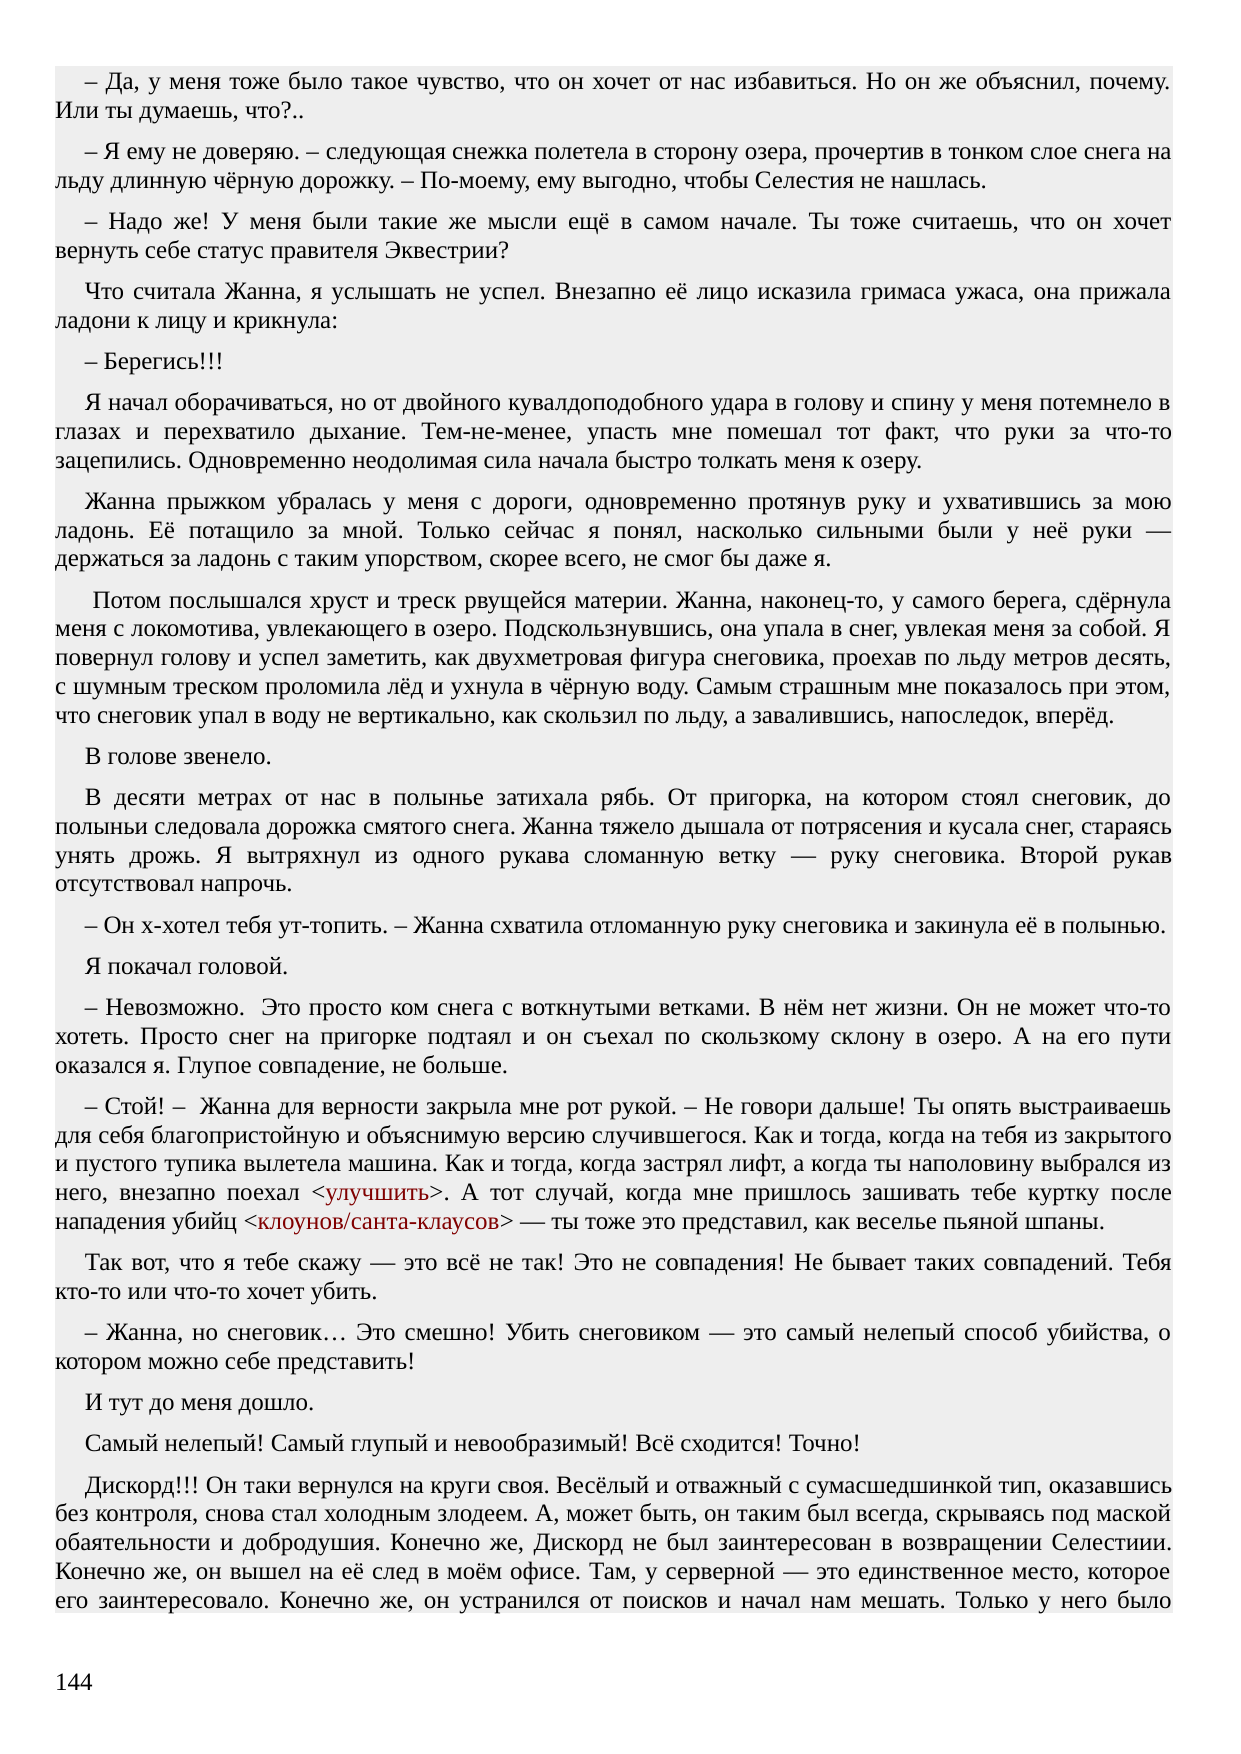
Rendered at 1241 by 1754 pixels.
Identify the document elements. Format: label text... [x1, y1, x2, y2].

text И тут до меня дошло. [55, 1387, 1173, 1416]
text Я начал оборачиваться, но от двойного кувалдоподобного удара в голову и спину у меня потемнело в глазах и перехватило дыхание. Тем-не-менее, упасть мне помешал тот факт, что руки за что-то зацепились. Одновременно неодолимая сила начала быстро толкать меня к озеру. [55, 387, 1173, 473]
text – Невозможно. Это просто ком снега с воткнутыми ветками. В нём нет жизни. Он не может что-то хотеть. Просто снег на пригорке подтаял и он съехал по скользкому склону в озеро. А на его пути оказался я. Глупое совпадение, не больше. [55, 992, 1173, 1078]
text – Да, у меня тоже было такое чувство, что он хочет от нас избавиться. Но он же объяснил, почему. Или ты думаешь, что?.. [55, 66, 1173, 123]
text В десяти метрах от нас в полынье затихала рябь. От пригорка, на котором стоял снеговик, до полыньи следовала дорожка смятого снега. Жанна тяжело дышала от потрясения и кусала снег, стараясь унять дрожь. Я вытряхнул из одного рукава сломанную ветку — руку снеговика. Второй рукав отсутствовал напрочь. [55, 782, 1173, 897]
text Так вот, что я тебе скажу — это всё не так! Это не совпадения! Не бывает таких совпадений. Тебя кто-то или что-то хочет убить. [55, 1247, 1173, 1305]
text – Жанна, но снеговик… Это смешно! Убить снеговиком — это самый нелепый способ убийства, о котором можно себе представить! [55, 1317, 1173, 1375]
text Самый нелепый! Самый глупый и невообразимый! Всё сходится! Точно! [55, 1428, 1173, 1457]
text – Стой! – Жанна для верности закрыла мне рот рукой. – Не говори дальше! Ты опять выстраиваешь для себя благопристойную и объяснимую версию случившегося. Как и тогда, когда на тебя из закрытого и пустого тупика вылетела машина. Как и тогда, когда застрял лифт, а когда ты наполовину выбрался из него, внезапно поехал <улучшить>. А тот случай, когда мне пришлось зашивать тебе куртку после нападения убийц <клоунов/санта-клаусов> — ты тоже это представил, как веселье пьяной шпаны. [55, 1091, 1173, 1235]
text Потом послышался хруст и треск рвущейся материи. Жанна, наконец-то, у самого берега, сдёрнула меня с локомотива, увлекающего в озеро. Подскользнувшись, она упала в снег, увлекая меня за собой. Я повернул голову и успел заметить, как двухметровая фигура снеговика, проехав по льду метров десять, с шумным треском проломила лёд и ухнула в чёрную воду. Самым страшным мне показалось при этом, что снеговик упал в воду не вертикально, как скользил по льду, а завалившись, напоследок, вперёд. [55, 585, 1173, 728]
text В голове звенело. [55, 741, 1173, 770]
text Дискорд!!! Он таки вернулся на круги своя. Весёлый и отважный с сумасшедшинкой тип, оказавшись без контроля, снова стал холодным злодеем. А, может быть, он таким был всегда, скрываясь под маской обаятельности и добродушия. Конечно же, Дискорд не был заинтересован в возвращении Селестиии. Конечно же, он вышел на её след в моём офисе. Там, у серверной — это единственное место, которое его заинтересовало. Конечно же, он устранился от поисков и начал нам мешать. Только у него было [55, 1470, 1173, 1613]
text – Я ему не доверяю. – следующая снежка полетела в сторону озера, прочертив в тонком слое снега на льду длинную чёрную дорожку. – По-моему, ему выгодно, чтобы Селестия не нашлась. [55, 136, 1173, 193]
text – Надо же! У меня были такие же мысли ещё в самом начале. Ты тоже считаешь, что он хочет вернуть себе статус правителя Эквестрии? [55, 206, 1173, 263]
text – Берегись!!! [55, 346, 1173, 375]
text – Он х-хотел тебя ут-топить. – Жанна схватила отломанную руку снеговика и закинула её в полынью. [55, 910, 1173, 938]
text Я покачал головой. [55, 951, 1173, 980]
text Что считала Жанна, я услышать не успел. Внезапно её лицо исказила гримаса ужаса, она прижала ладони к лицу и крикнула: [55, 276, 1173, 333]
text Жанна прыжком убралась у меня с дороги, одновременно протянув руку и ухватившись за мою ладонь. Её потащило за мной. Только сейчас я понял, насколько сильными были у неё руки — держаться за ладонь с таким упорством, скорее всего, не смог бы даже я. [55, 486, 1173, 572]
